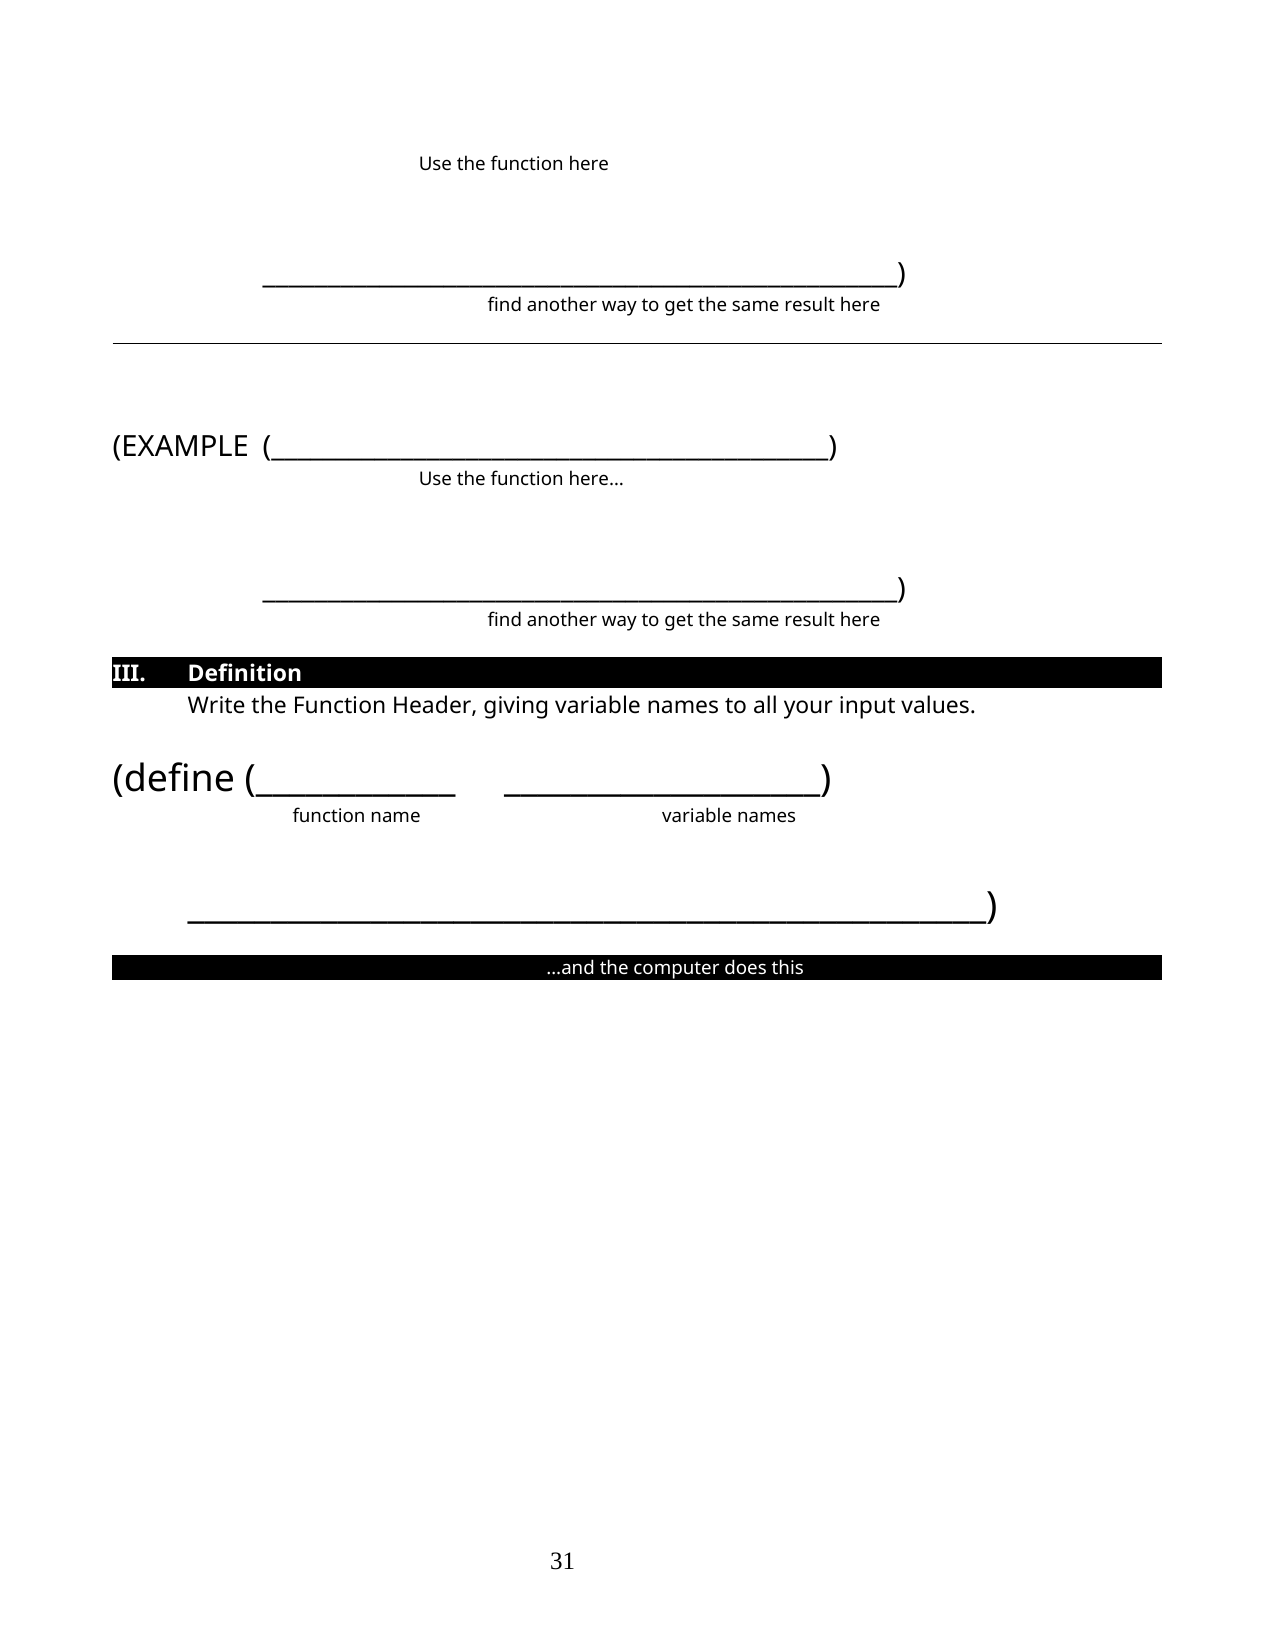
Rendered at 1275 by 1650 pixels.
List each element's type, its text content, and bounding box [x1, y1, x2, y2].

list Write the Function Header, giving variable names to all your input values. [150, 688, 1162, 720]
text _________________________________________________) [187, 252, 1162, 292]
text Use the function here… [337, 465, 1162, 491]
text find another way to get the same result here [487, 607, 1162, 632]
subtitle Definition [112, 657, 1162, 688]
text ________________________________________________) [112, 879, 1162, 930]
text (EXAMPLE (___________________________________________) [112, 425, 1162, 465]
text (define (____________ ___________________) [112, 751, 1162, 802]
text find another way to get the same result here [487, 292, 1162, 317]
text function name variable names [112, 802, 1162, 828]
text _________________________________________________) [187, 567, 1162, 607]
text Use the function here [337, 150, 1162, 176]
subtitle …and the computer does this [112, 955, 1162, 980]
